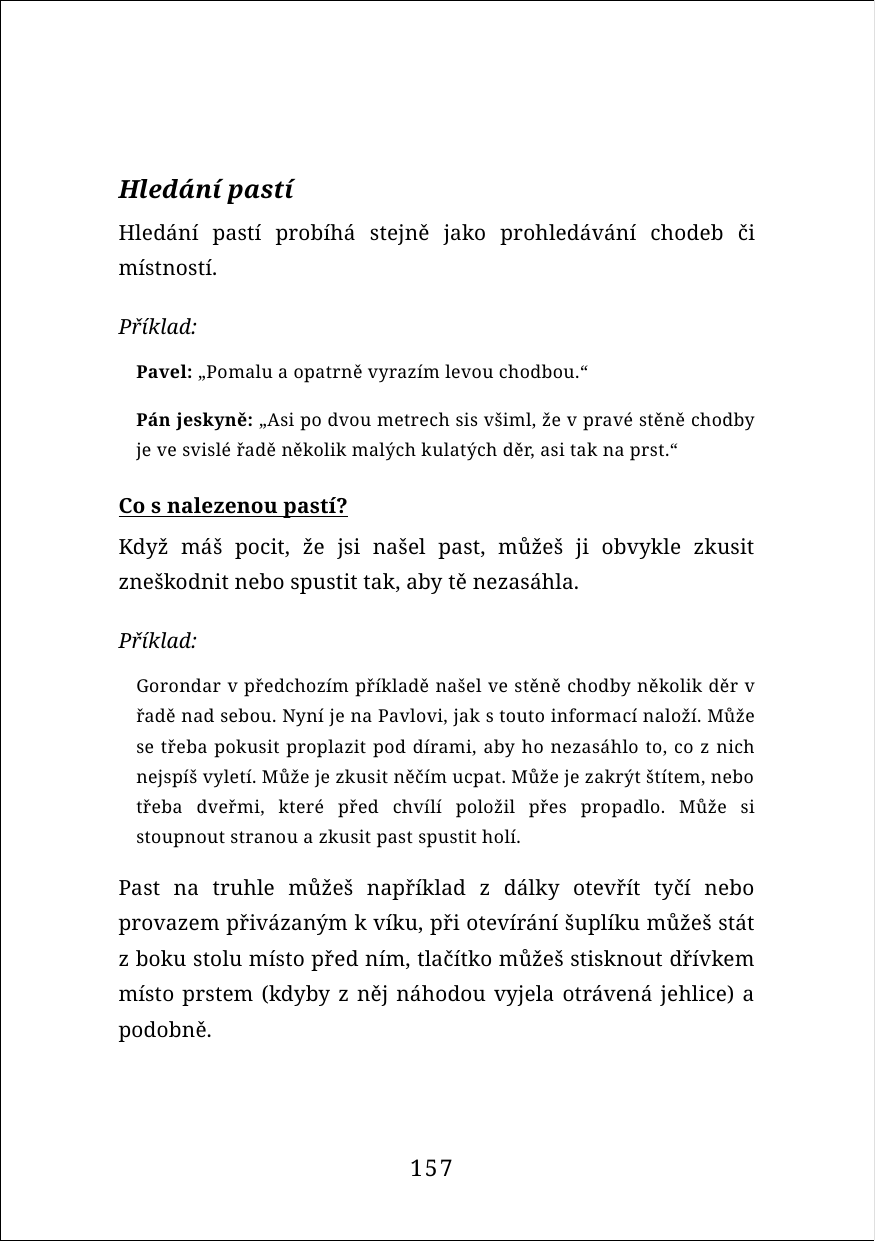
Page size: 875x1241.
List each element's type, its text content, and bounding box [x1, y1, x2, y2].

text Když máš pocit, že jsi našel past, můžeš ji obvykle zkusit zneškodnit nebo spustit tak, aby tě nezasáhla. [118, 532, 756, 596]
text Gorondar v předchozím příkladě našel ve stěně chodby několik děr v řadě nad sebou. Nyní je na Pavlovi, jak s touto informací naloží. Může se třeba pokusit proplazit pod dírami, aby ho nezasáhlo to, co z nich nejspíš vyletí. Může je zkusit něčím ucpat. Může je zakrýt štítem, nebo třeba dveřmi, které před chvílí položil přes propadlo. Může si stoupnout stranou a zkusit past spustit holí. [136, 674, 756, 849]
text Pán jeskyně: „Asi po dvou metrech sis všiml, že v pravé stěně chodby je ve svislé řadě několik malých kulatých děr, asi tak na prst.“ [136, 407, 756, 462]
text Příklad: [118, 626, 756, 655]
text Příklad: [118, 312, 756, 341]
text Hledání pastí probíhá stejně jako prohledávání chodeb či místností. [118, 218, 756, 282]
subtitle Co s nalezenou pastí? [118, 492, 756, 520]
text Past na truhle můžeš například z dálky otevřít tyčí nebo provazem přivázaným k víku, při otevírání šuplíku můžeš stát z boku stolu místo před ním, tlačítko můžeš stisknout dřívkem místo prstem (kdyby z něj náhodou vyjela otrávená jehlice) a podobně. [118, 873, 756, 1043]
text Pavel: „Pomalu a opatrně vyrazím levou chodbou.“ [136, 359, 756, 384]
subtitle Hledání pastí [118, 172, 756, 206]
